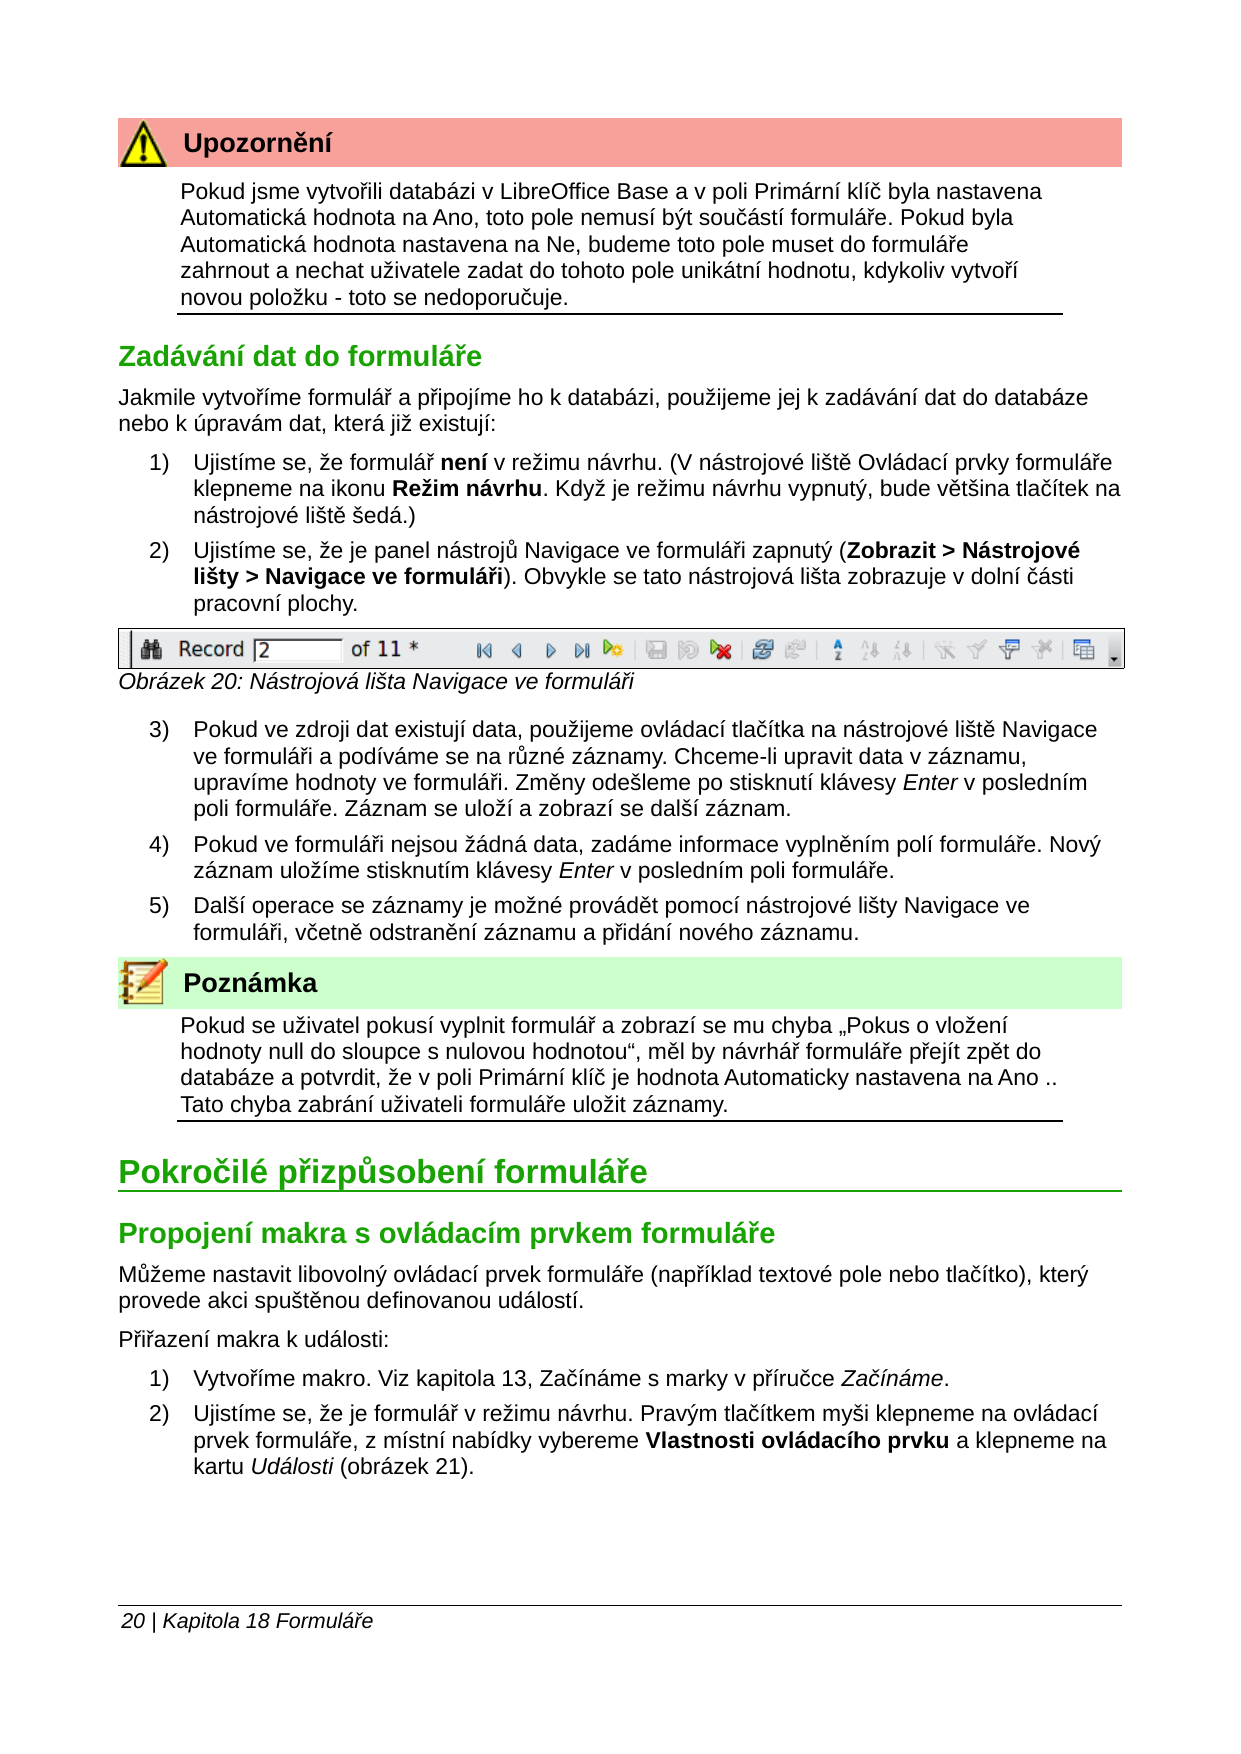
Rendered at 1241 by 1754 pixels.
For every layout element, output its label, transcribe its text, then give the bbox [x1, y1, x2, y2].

list Ujistíme se, že je panel nástrojů Navigace ve formuláři zapnutý (Zobrazit > Nástrojové lišty > Navigace ve formuláři). Obvykle se tato nástrojová lišta zobrazuje v dolní části pracovní plochy. [169, 537, 1122, 616]
list Ujistíme se, že formulář není v režimu návrhu. (V nástrojové liště Ovládací prvky formuláře klepneme na ikonu Režim návrhu. Když je režimu návrhu vypnutý, bude většina tlačítek na nástrojové liště šedá.) [169, 449, 1122, 528]
text Pokud se uživatel pokusí vyplnit formulář a zobrazí se mu chyba „Pokus o vložení hodnoty null do sloupce s nulovou hodnotou“, měl by návrhář formuláře přejít zpět do databáze a potvrdit, že v poli Primární klíč je hodnota Automaticky nastavena na Ano .. Tato chyba zabrání uživateli formuláře uložit záznamy. [177, 1009, 1063, 1120]
list Vytvoříme makro. Viz kapitola 13, Začínáme s marky v příručce Začínáme. [169, 1365, 1122, 1392]
subtitle Zadávání dat do formuláře [118, 338, 1122, 372]
subtitle Propojení makra s ovládacím prvkem formuláře [118, 1216, 1122, 1249]
list Pokud ve zdroji dat existují data, použijeme ovládací tlačítka na nástrojové liště Navigace ve formuláři a podíváme se na různé záznamy. Chceme-li upravit data v záznamu, upravíme hodnoty ve formuláři. Změny odešleme po stisknutí klávesy Enter v posledním poli formuláře. Záznam se uloží a zobrazí se další záznam. [169, 716, 1122, 822]
list Ujistíme se, že je formulář v režimu návrhu. Pravým tlačítkem myši klepneme na ovládací prvek formuláře, z místní nabídky vybereme Vlastnosti ovládacího prvku a klepneme na kartu Události (obrázek 21). [169, 1400, 1122, 1479]
list Jakmile vytvoříme formulář a připojíme ho k databázi, použijeme jej k zadávání dat do databáze nebo k úpravám dat, která již existují: [118, 384, 1122, 437]
picture [119, 119, 167, 167]
subtitle Poznámka [118, 957, 1122, 1009]
text Můžeme nastavit libovolný ovládací prvek formuláře (například textové pole nebo tlačítko), který provede akci spuštěnou definovanou událostí. [118, 1261, 1122, 1314]
picture [119, 629, 1124, 668]
text Obrázek 20: Nástrojová lišta Navigace ve formuláři [118, 669, 1124, 694]
text Pokud jsme vytvořili databázi v LibreOffice Base a v poli Primární klíč byla nastavena Automatická hodnota na Ano, toto pole nemusí být součástí formuláře. Pokud byla Automatická hodnota nastavena na Ne, budeme toto pole muset do formuláře zahrnout a nechat uživatele zadat do tohoto pole unikátní hodnotu, kdykoliv vytvoří novou položku - toto se nedoporučuje. [177, 175, 1063, 313]
list Pokud ve formuláři nejsou žádná data, zadáme informace vyplněním polí formuláře. Nový záznam uložíme stisknutím klávesy Enter v posledním poli formuláře. [169, 831, 1122, 883]
picture [119, 957, 170, 1008]
list Přiřazení makra k události: [118, 1326, 1122, 1353]
list Další operace se záznamy je možné provádět pomocí nástrojové lišty Navigace ve formuláři, včetně odstranění záznamu a přidání nového záznamu. [169, 892, 1122, 945]
subtitle Pokročilé přizpůsobení formuláře [118, 1152, 1122, 1190]
subtitle Upozornění [118, 118, 1122, 167]
